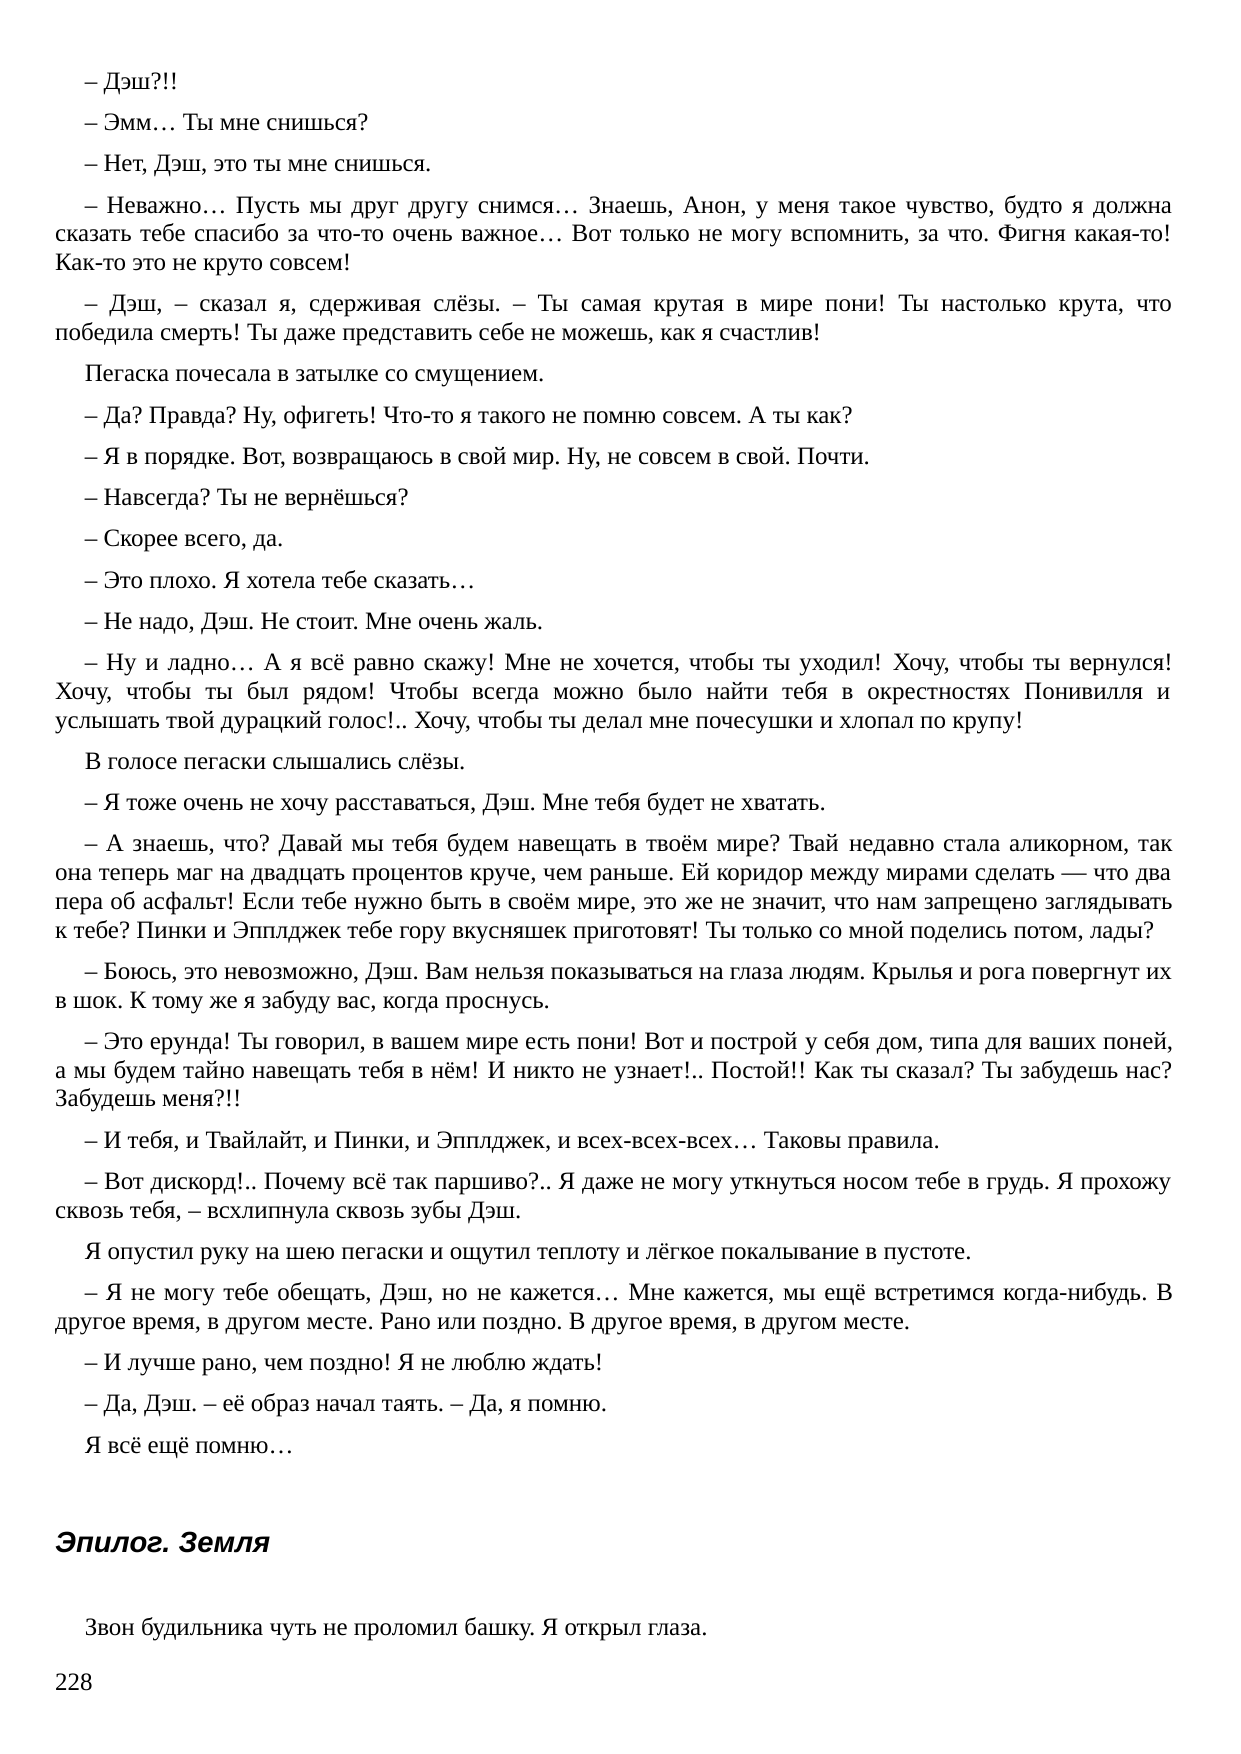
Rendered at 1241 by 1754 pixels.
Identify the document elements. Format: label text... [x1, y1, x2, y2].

text – А знаешь, что? Давай мы тебя будем навещать в твоём мире? Твай недавно стала аликорном, так она теперь маг на двадцать процентов круче, чем раньше. Ей коридор между мирами сделать — что два пера об асфальт! Если тебе нужно быть в своём мире, это же не значит, что нам запрещено заглядывать к тебе? Пинки и Эпплджек тебе гору вкусняшек приготовят! Ты только со мной поделись потом, лады? [55, 828, 1173, 943]
text – Я тоже очень не хочу расставаться, Дэш. Мне тебя будет не хватать. [55, 787, 1173, 816]
text – Боюсь, это невозможно, Дэш. Вам нельзя показываться на глаза людям. Крылья и рога повергнут их в шок. К тому же я забуду вас, когда проснусь. [55, 956, 1173, 1013]
text – Я в порядке. Вот, возвращаюсь в свой мир. Ну, не совсем в свой. Почти. [55, 441, 1173, 470]
text – И тебя, и Твайлайт, и Пинки, и Эпплджек, и всех-всех-всех… Таковы правила. [55, 1125, 1173, 1153]
text В голосе пегаски слышались слёзы. [55, 746, 1173, 775]
text – Да? Правда? Ну, офигеть! Что-то я такого не помню совсем. А ты как? [55, 400, 1173, 428]
text Звон будильника чуть не проломил башку. Я открыл глаза. [55, 1612, 1173, 1641]
text – Это ерунда! Ты говорил, в вашем мире есть пони! Вот и построй у себя дом, типа для ваших поней, а мы будем тайно навещать тебя в нём! И никто не узнает!.. Постой!! Как ты сказал? Ты забудешь нас? Забудешь меня?!! [55, 1026, 1173, 1112]
text – Вот дискорд!.. Почему всё так паршиво?.. Я даже не могу уткнуться носом тебе в грудь. Я прохожу сквозь тебя, – всхлипнула сквозь зубы Дэш. [55, 1166, 1173, 1223]
text – Дэш?!! [55, 66, 1173, 95]
text Я всё ещё помню… [55, 1430, 1173, 1458]
text – Неважно… Пусть мы друг другу снимся… Знаешь, Анон, у меня такое чувство, будто я должна сказать тебе спасибо за что-то очень важное… Вот только не могу вспомнить, за что. Фигня какая-то! Как-то это не круто совсем! [55, 190, 1173, 276]
text – Я не могу тебе обещать, Дэш, но не кажется… Мне кажется, мы ещё встретимся когда-нибудь. В другое время, в другом месте. Рано или поздно. В другое время, в другом месте. [55, 1277, 1173, 1335]
text – Нет, Дэш, это ты мне снишься. [55, 148, 1173, 177]
text – Ну и ладно… А я всё равно скажу! Мне не хочется, чтобы ты уходил! Хочу, чтобы ты вернулся! Хочу, чтобы ты был рядом! Чтобы всегда можно было найти тебя в окрестностях Понивилля и услышать твой дурацкий голос!.. Хочу, чтобы ты делал мне почесушки и хлопал по крупу! [55, 647, 1173, 733]
text – Не надо, Дэш. Не стоит. Мне очень жаль. [55, 606, 1173, 635]
text – Это плохо. Я хотела тебе сказать… [55, 565, 1173, 593]
text – Эмм… Ты мне снишься? [55, 107, 1173, 136]
text – И лучше рано, чем поздно! Я не люблю ждать! [55, 1347, 1173, 1376]
text Пегаска почесала в затылке со смущением. [55, 358, 1173, 387]
subtitle Эпилог. Земля [55, 1525, 1173, 1558]
text Я опустил руку на шею пегаски и ощутил теплоту и лёгкое покалывание в пустоте. [55, 1236, 1173, 1265]
text – Скорее всего, да. [55, 523, 1173, 552]
text – Навсегда? Ты не вернёшься? [55, 482, 1173, 511]
text – Дэш, – сказал я, сдерживая слёзы. – Ты самая крутая в мире пони! Ты настолько крута, что победила смерть! Ты даже представить себе не можешь, как я счастлив! [55, 288, 1173, 346]
text – Да, Дэш. – её образ начал таять. – Да, я помню. [55, 1388, 1173, 1417]
